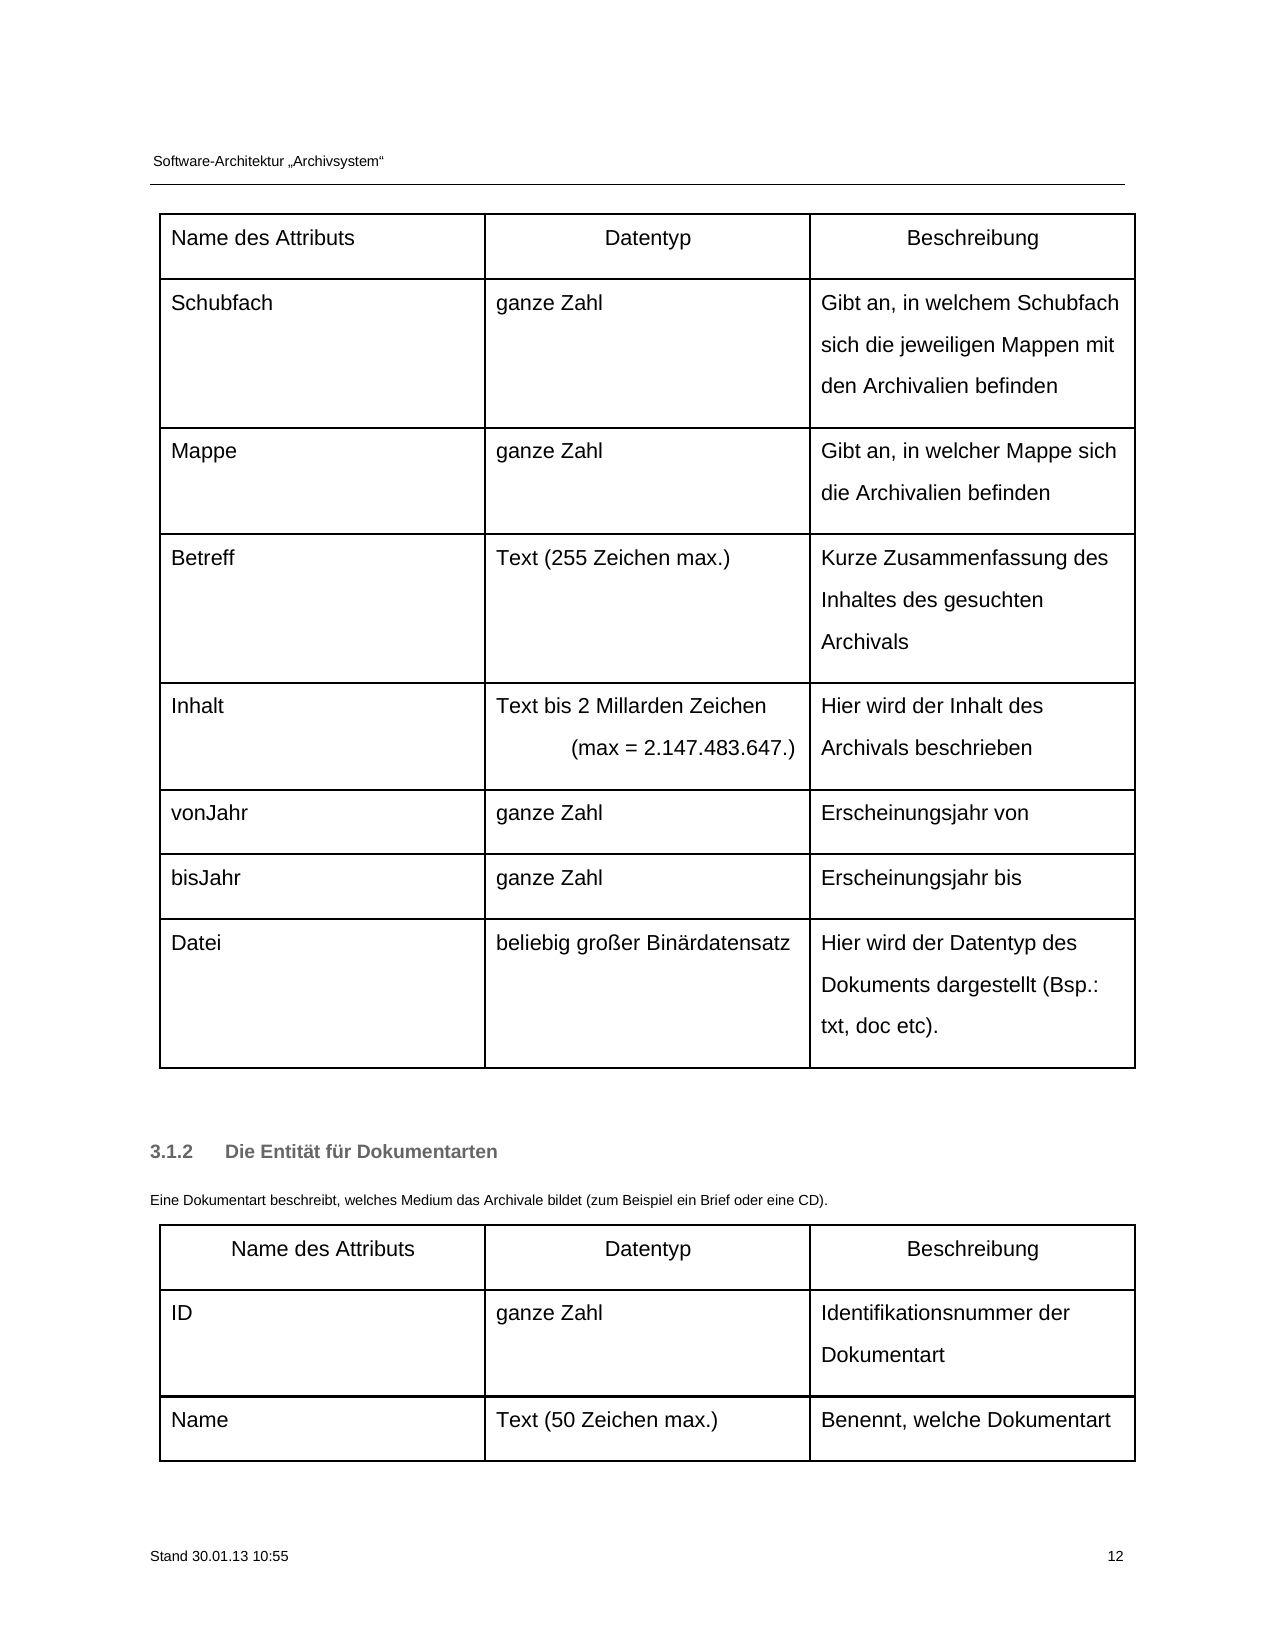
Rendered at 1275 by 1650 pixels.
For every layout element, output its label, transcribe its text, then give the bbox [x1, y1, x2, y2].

table_cell ganze Zahl [486, 1291, 809, 1395]
table_cell Inhalt [161, 684, 484, 788]
table_cell Hier wird der Inhalt des Archivals beschrieben [811, 684, 1134, 788]
table_cell Erscheinungsjahr bis [811, 855, 1134, 918]
table_header Beschreibung [811, 1226, 1134, 1289]
table_cell Hier wird der Datentyp des Dokuments dargestellt (Bsp.: txt, doc etc). [811, 920, 1134, 1067]
table_cell Mappe [161, 429, 484, 533]
table_cell Schubfach [161, 280, 484, 427]
table_cell bisJahr [161, 855, 484, 918]
text Eine Dokumentart beschreibt, welches Medium das Archivale bildet (zum Beispiel ein Brief oder eine CD). [150, 1192, 1125, 1220]
table_cell Erscheinungsjahr von [811, 791, 1134, 853]
table_header Name des Attributs [161, 215, 484, 278]
table_cell Name [161, 1398, 484, 1460]
table_cell Identifikationsnummer der Dokumentart [811, 1291, 1134, 1395]
table_cell beliebig großer Binärdatensatz [486, 920, 809, 1067]
table_cell Kurze Zusammenfassung des Inhaltes des gesuchten Archivals [811, 535, 1134, 682]
table_header Datentyp [486, 1226, 809, 1289]
table_header Beschreibung [811, 215, 1134, 278]
table_cell Gibt an, in welcher Mappe sich die Archivalien befinden [811, 429, 1134, 533]
table_cell Betreff [161, 535, 484, 682]
table_cell Text bis 2 Millarden Zeichen (max = 2.147.483.647.) [486, 684, 809, 788]
table_cell Gibt an, in welchem Schubfach sich die jeweiligen Mappen mit den Archivalien befinden [811, 280, 1134, 427]
subtitle Die Entität für Dokumentarten [150, 1141, 1125, 1178]
table_cell Datei [161, 920, 484, 1067]
table_cell ganze Zahl [486, 855, 809, 918]
table_cell ganze Zahl [486, 280, 809, 427]
table_cell ganze Zahl [486, 429, 809, 533]
table_cell Text (255 Zeichen max.) [486, 535, 809, 682]
table_header Name des Attributs [161, 1226, 484, 1289]
table_cell ID [161, 1291, 484, 1395]
table_header Datentyp [486, 215, 809, 278]
table_cell Text (50 Zeichen max.) [486, 1398, 809, 1460]
table_cell vonJahr [161, 791, 484, 853]
table_cell ganze Zahl [486, 791, 809, 853]
table_cell Benennt, welche Dokumentart [811, 1398, 1134, 1460]
